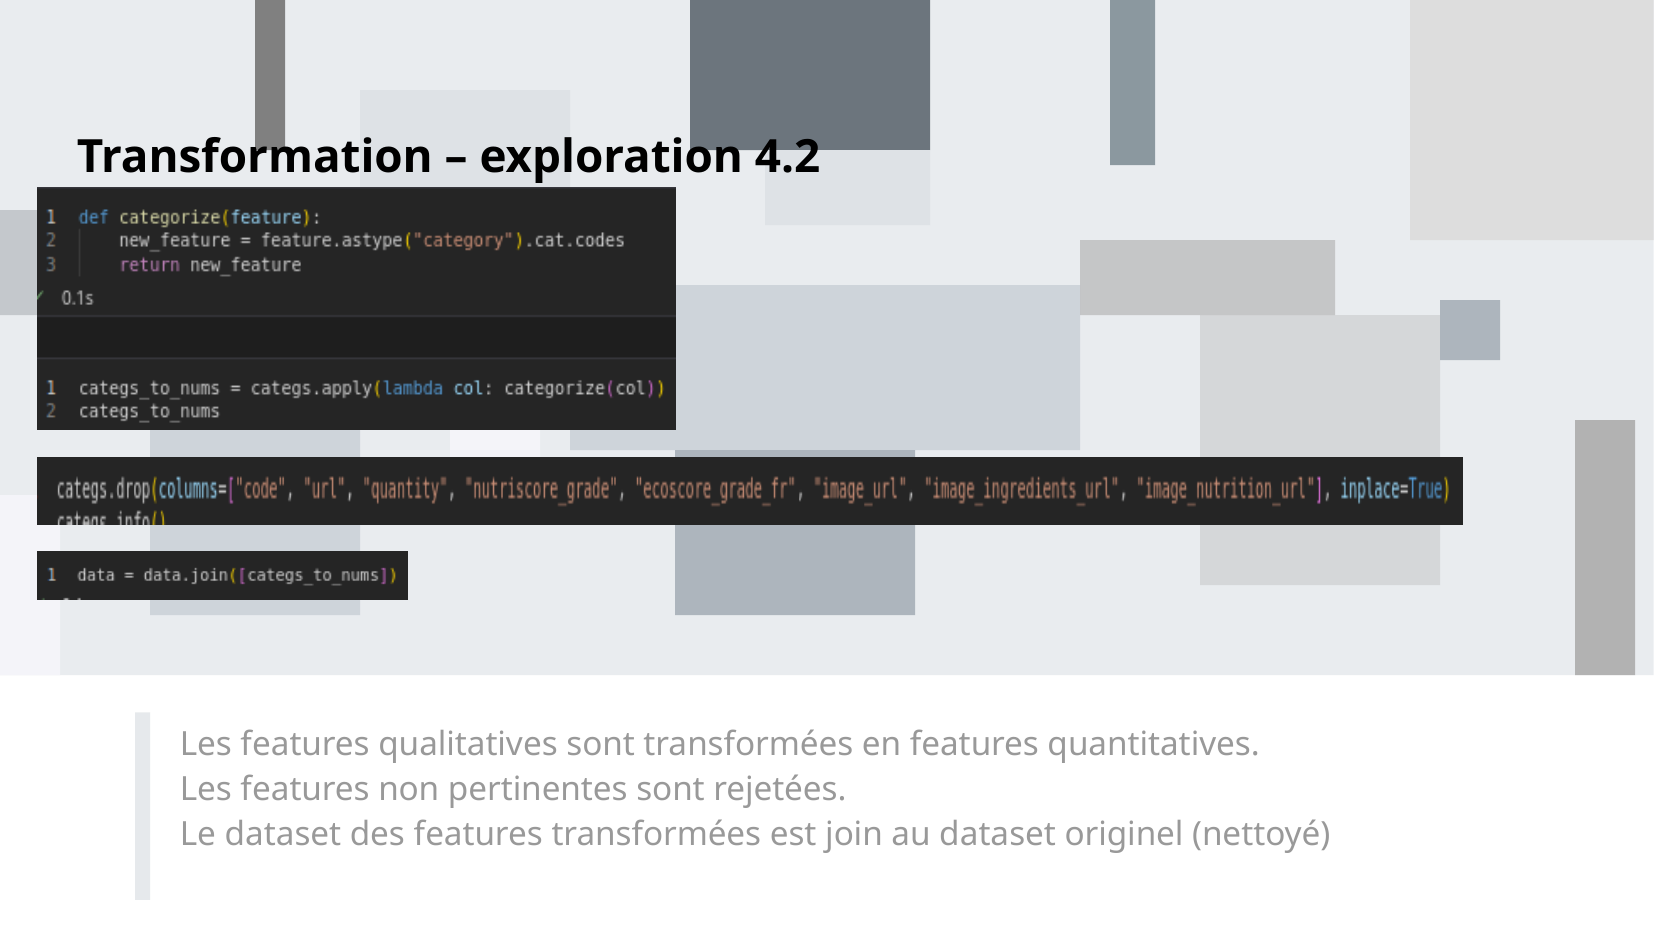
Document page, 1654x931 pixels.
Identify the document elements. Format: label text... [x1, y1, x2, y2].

text_box Les features qualitatives sont transformées en features quantitatives. Les features non pertinentes sont rejetées. Le dataset des features transformées est join au dataset originel (nettoyé) [165, 712, 1538, 901]
title Transformation – exploration 4.2 [76, 76, 1565, 233]
picture [37, 551, 408, 601]
text_box [135, 712, 151, 900]
picture [37, 457, 1463, 526]
picture [37, 187, 676, 430]
